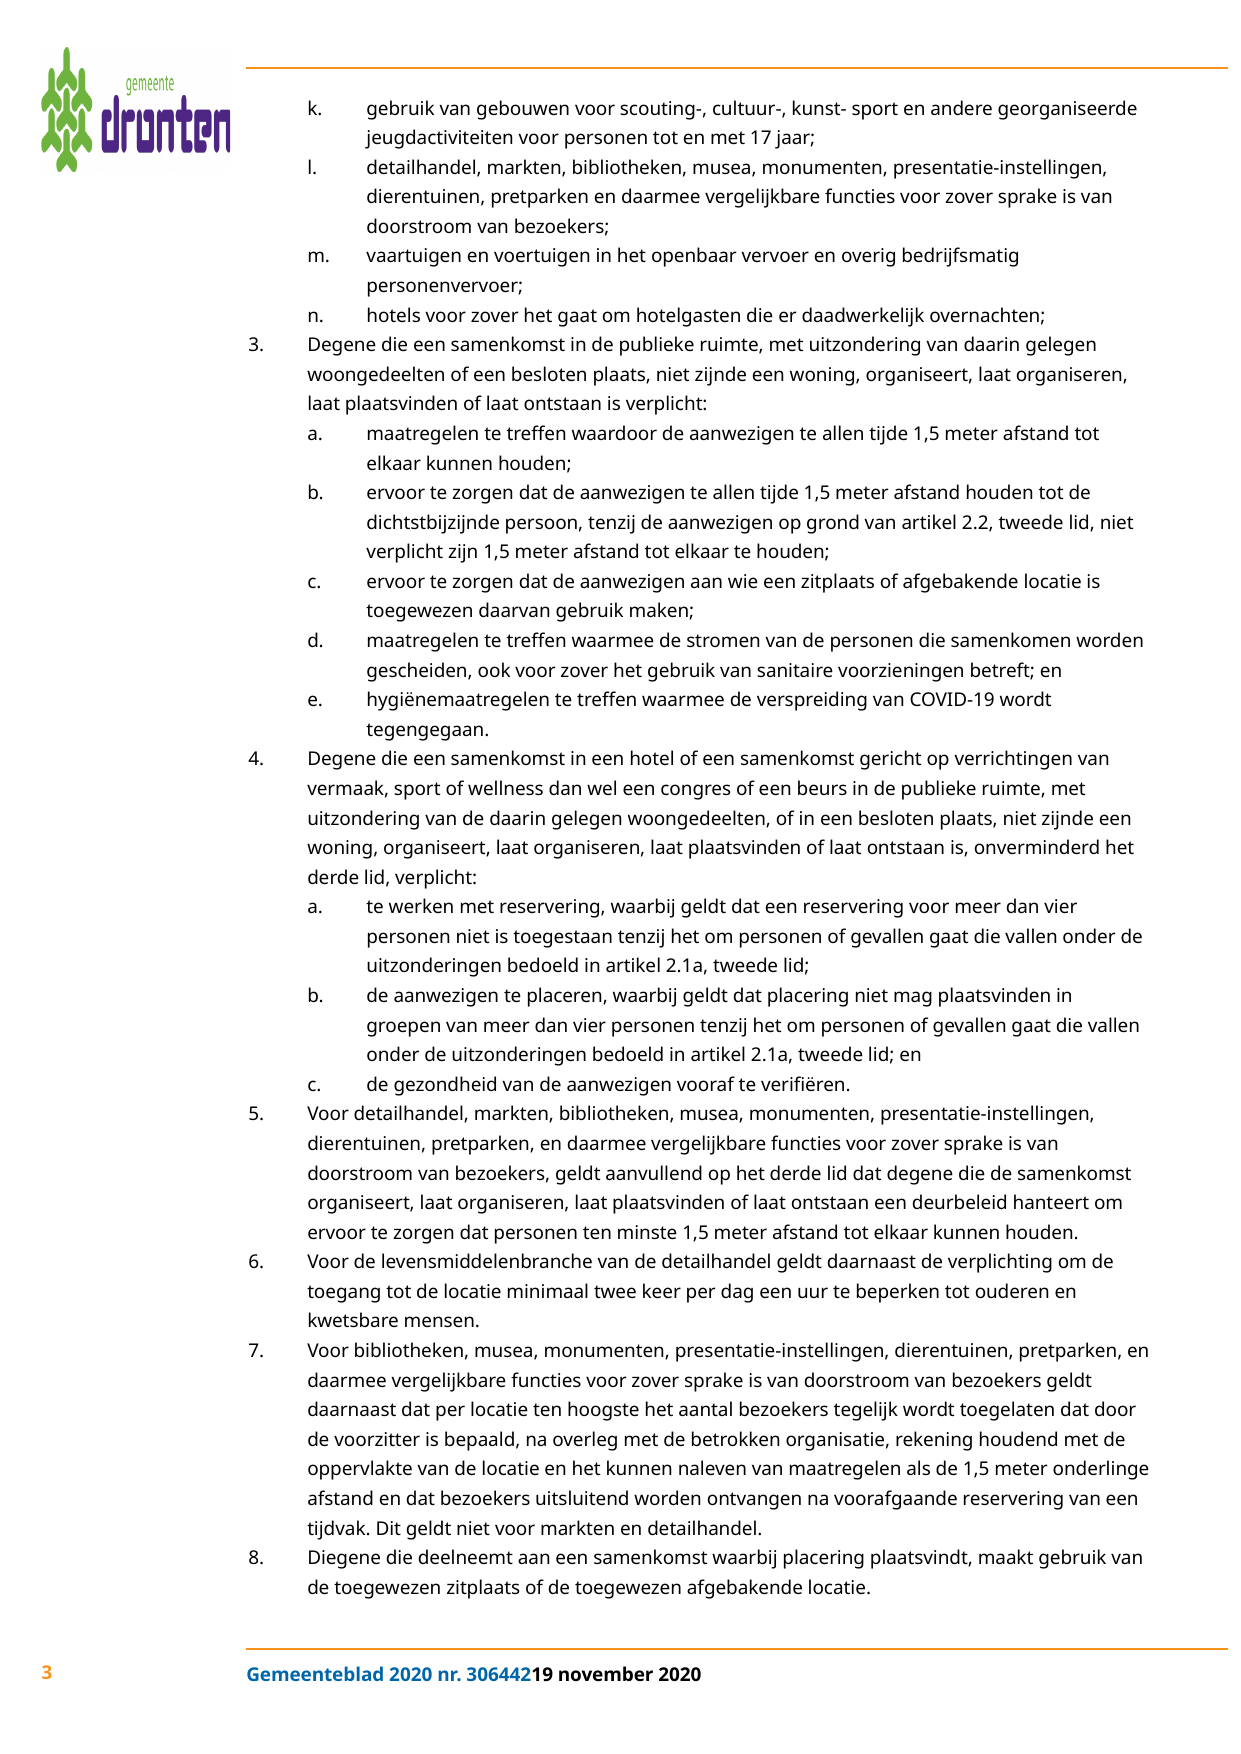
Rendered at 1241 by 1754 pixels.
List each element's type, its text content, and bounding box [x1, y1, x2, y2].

list detailhandel, markten, bibliotheken, musea, monumenten, presentatie-instellingen, dierentuinen, pretparken en daarmee vergelijkbare functies voor zover sprake is van doorstroom van bezoekers; [307, 154, 1152, 239]
list ervoor te zorgen dat de aanwezigen aan wie een zitplaats of afgebakende locatie is toegewezen daarvan gebruik maken; [307, 568, 1152, 623]
list te werken met reservering, waarbij geldt dat een reservering voor meer dan vier personen niet is toegestaan tenzij het om personen of gevallen gaat die vallen onder de uitzonderingen bedoeld in artikel 2.1a, tweede lid; [307, 893, 1152, 978]
picture [41, 47, 231, 172]
list Voor de levensmiddelenbranche van de detailhandel geldt daarnaast de verplichting om de toegang tot de locatie minimaal twee keer per dag een uur te beperken tot ouderen en kwetsbare mensen. [248, 1248, 1152, 1333]
list Degene die een samenkomst in een hotel of een samenkomst gericht op verrichtingen van vermaak, sport of wellness dan wel een congres of een beurs in de publieke ruimte, met uitzondering van de daarin gelegen woongedeelten, of in een besloten plaats, niet zijnde een woning, organiseert, laat organiseren, laat plaatsvinden of laat ontstaan is, onverminderd het derde lid, verplicht: [248, 746, 1152, 890]
list Degene die een samenkomst in de publieke ruimte, met uitzondering van daarin gelegen woongedeelten of een besloten plaats, niet zijnde een woning, organiseert, laat organiseren, laat plaatsvinden of laat ontstaan is verplicht: [248, 331, 1152, 416]
list maatregelen te treffen waardoor de aanwezigen te allen tijde 1,5 meter afstand tot elkaar kunnen houden; [307, 420, 1152, 476]
list gebruik van gebouwen voor scouting-, cultuur-, kunst- sport en andere georganiseerde jeugdactiviteiten voor personen tot en met 17 jaar; [307, 95, 1152, 150]
list hotels voor zover het gaat om hotelgasten die er daadwerkelijk overnachten; [307, 302, 1152, 328]
list de aanwezigen te placeren, waarbij geldt dat placering niet mag plaatsvinden in groepen van meer dan vier personen tenzij het om personen of gevallen gaat die vallen onder de uitzonderingen bedoeld in artikel 2.1a, tweede lid; en [307, 982, 1152, 1067]
list vaartuigen en voertuigen in het openbaar vervoer en overig bedrijfsmatig personenvervoer; [307, 243, 1152, 298]
list maatregelen te treffen waarmee de stromen van de personen die samenkomen worden gescheiden, ook voor zover het gebruik van sanitaire voorzieningen betreft; en [307, 627, 1152, 683]
list Diegene die deelneemt aan een samenkomst waarbij placering plaatsvindt, maakt gebruik van de toegewezen zitplaats of de toegewezen afgebakende locatie. [248, 1544, 1152, 1600]
list Voor detailhandel, markten, bibliotheken, musea, monumenten, presentatie-instellingen, dierentuinen, pretparken, en daarmee vergelijkbare functies voor zover sprake is van doorstroom van bezoekers, geldt aanvullend op het derde lid dat degene die de samenkomst organiseert, laat organiseren, laat plaatsvinden of laat ontstaan een deurbeleid hanteert om ervoor te zorgen dat personen ten minste 1,5 meter afstand tot elkaar kunnen houden. [248, 1101, 1152, 1245]
list de gezondheid van de aanwezigen vooraf te verifiëren. [307, 1071, 1152, 1097]
list hygiënemaatregelen te treffen waarmee de verspreiding van COVID-19 wordt tegengegaan. [307, 686, 1152, 742]
list ervoor te zorgen dat de aanwezigen te allen tijde 1,5 meter afstand houden tot de dichtstbijzijnde persoon, tenzij de aanwezigen op grond van artikel 2.2, tweede lid, niet verplicht zijn 1,5 meter afstand tot elkaar te houden; [307, 479, 1152, 564]
list Voor bibliotheken, musea, monumenten, presentatie-instellingen, dierentuinen, pretparken, en daarmee vergelijkbare functies voor zover sprake is van doorstroom van bezoekers geldt daarnaast dat per locatie ten hoogste het aantal bezoekers tegelijk wordt toegelaten dat door de voorzitter is bepaald, na overleg met de betrokken organisatie, rekening houdend met de oppervlakte van de locatie en het kunnen naleven van maatregelen als de 1,5 meter onderlinge afstand en dat bezoekers uitsluitend worden ontvangen na voorafgaande reservering van een tijdvak. Dit geldt niet voor markten en detailhandel. [248, 1337, 1152, 1541]
